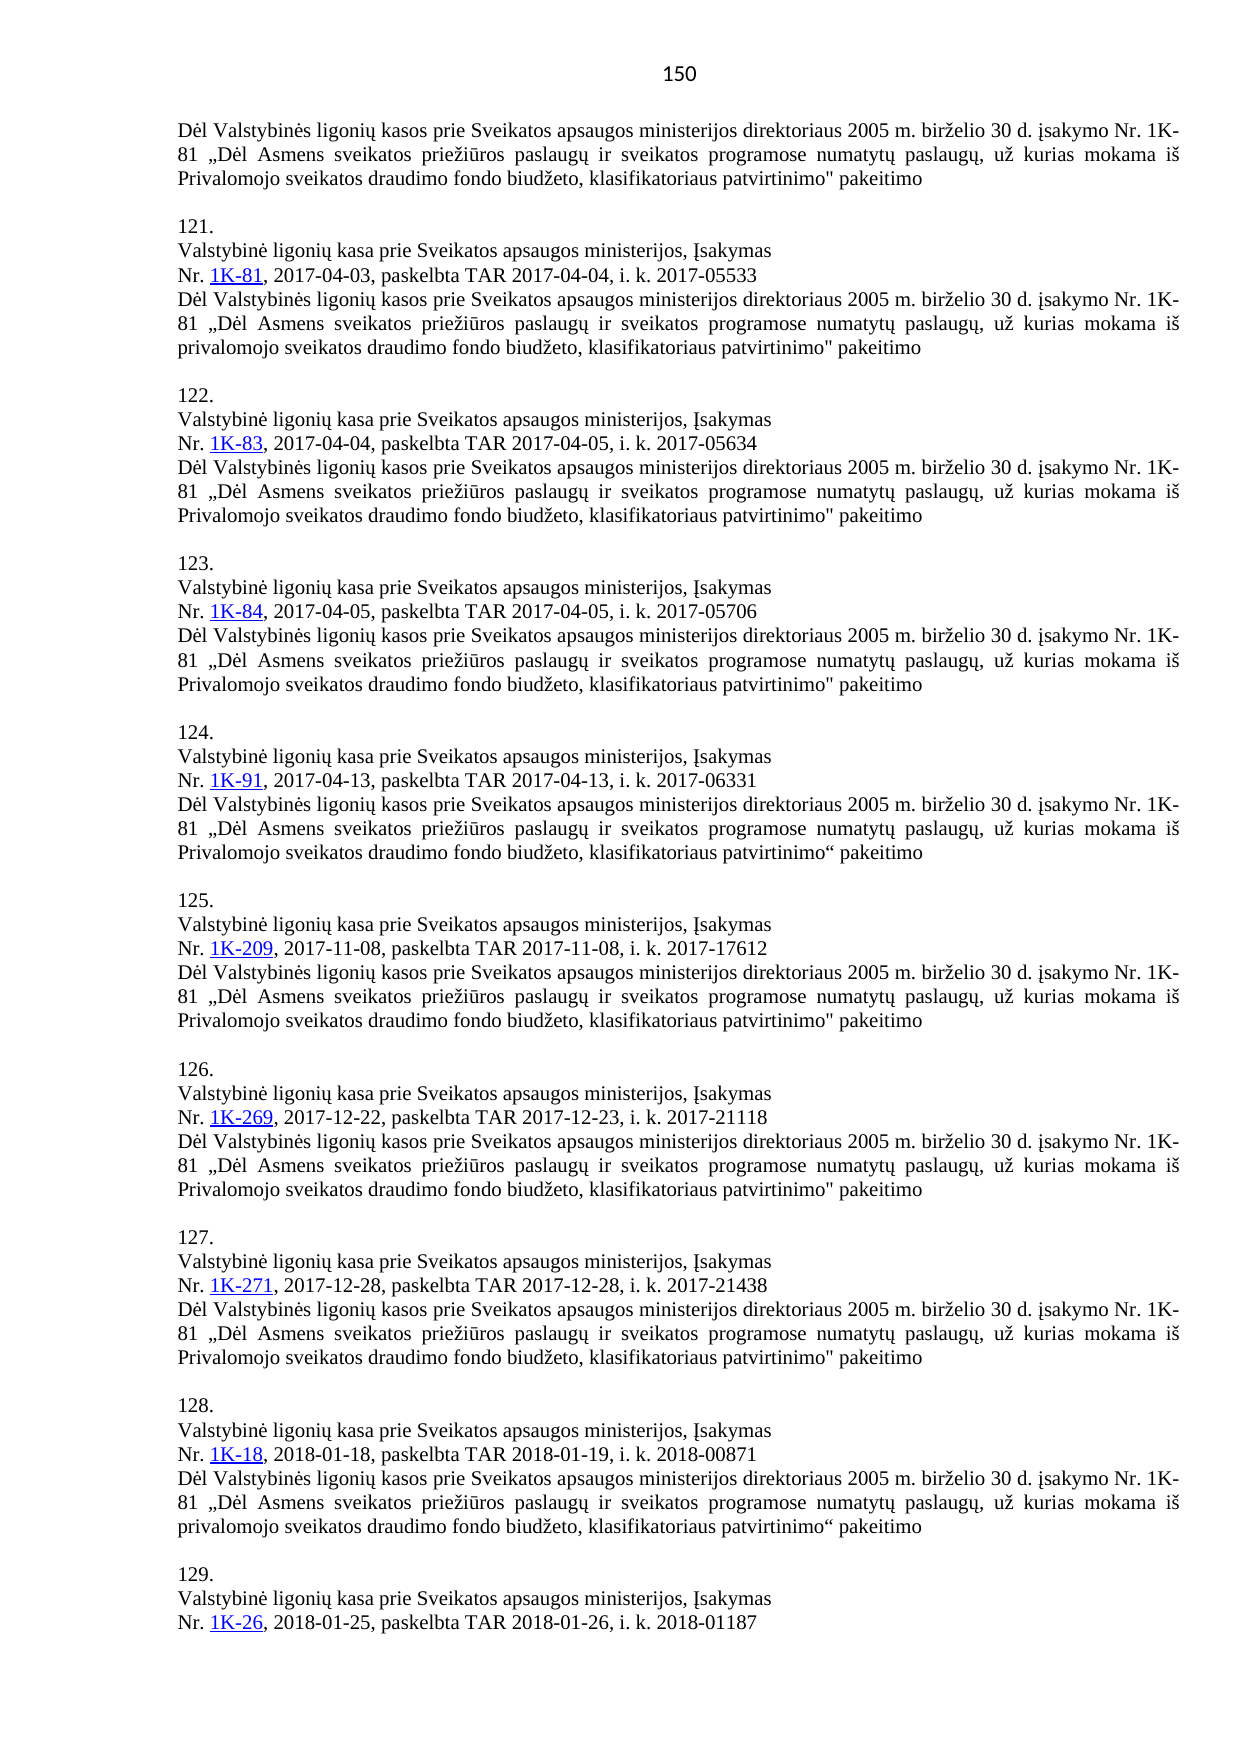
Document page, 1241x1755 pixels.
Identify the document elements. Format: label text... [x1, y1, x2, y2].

text Valstybinė ligonių kasa prie Sveikatos apsaugos ministerijos, Įsakymas [177, 575, 1181, 599]
text Nr. 1K-269, 2017-12-22, paskelbta TAR 2017-12-23, i. k. 2017-21118 [177, 1105, 1181, 1129]
text Dėl Valstybinės ligonių kasos prie Sveikatos apsaugos ministerijos direktoriaus 2005 m. birželio 30 d. įsakymo Nr. 1K-81 „Dėl Asmens sveikatos priežiūros paslaugų ir sveikatos programose numatytų paslaugų, už kurias mokama iš Privalomojo sveikatos draudimo fondo biudžeto, klasifikatoriaus patvirtinimo" pakeitimo [177, 960, 1181, 1032]
text Dėl Valstybinės ligonių kasos prie Sveikatos apsaugos ministerijos direktoriaus 2005 m. birželio 30 d. įsakymo Nr. 1K-81 „Dėl Asmens sveikatos priežiūros paslaugų ir sveikatos programose numatytų paslaugų, už kurias mokama iš privalomojo sveikatos draudimo fondo biudžeto, klasifikatoriaus patvirtinimo" pakeitimo [177, 287, 1181, 359]
text Dėl Valstybinės ligonių kasos prie Sveikatos apsaugos ministerijos direktoriaus 2005 m. birželio 30 d. įsakymo Nr. 1K-81 „Dėl Asmens sveikatos priežiūros paslaugų ir sveikatos programose numatytų paslaugų, už kurias mokama iš privalomojo sveikatos draudimo fondo biudžeto, klasifikatoriaus patvirtinimo“ pakeitimo [177, 1466, 1181, 1538]
text Dėl Valstybinės ligonių kasos prie Sveikatos apsaugos ministerijos direktoriaus 2005 m. birželio 30 d. įsakymo Nr. 1K-81 „Dėl Asmens sveikatos priežiūros paslaugų ir sveikatos programose numatytų paslaugų, už kurias mokama iš Privalomojo sveikatos draudimo fondo biudžeto, klasifikatoriaus patvirtinimo" pakeitimo [177, 1129, 1181, 1201]
text Nr. 1K-26, 2018-01-25, paskelbta TAR 2018-01-26, i. k. 2018-01187 [177, 1610, 1181, 1634]
text Valstybinė ligonių kasa prie Sveikatos apsaugos ministerijos, Įsakymas [177, 912, 1181, 936]
text Dėl Valstybinės ligonių kasos prie Sveikatos apsaugos ministerijos direktoriaus 2005 m. birželio 30 d. įsakymo Nr. 1K-81 „Dėl Asmens sveikatos priežiūros paslaugų ir sveikatos programose numatytų paslaugų, už kurias mokama iš Privalomojo sveikatos draudimo fondo biudžeto, klasifikatoriaus patvirtinimo" pakeitimo [177, 1297, 1181, 1369]
text Nr. 1K-91, 2017-04-13, paskelbta TAR 2017-04-13, i. k. 2017-06331 [177, 768, 1181, 792]
text Nr. 1K-83, 2017-04-04, paskelbta TAR 2017-04-05, i. k. 2017-05634 [177, 431, 1181, 455]
text Valstybinė ligonių kasa prie Sveikatos apsaugos ministerijos, Įsakymas [177, 1417, 1181, 1442]
text Valstybinė ligonių kasa prie Sveikatos apsaugos ministerijos, Įsakymas [177, 407, 1181, 431]
text Valstybinė ligonių kasa prie Sveikatos apsaugos ministerijos, Įsakymas [177, 1081, 1181, 1105]
text Dėl Valstybinės ligonių kasos prie Sveikatos apsaugos ministerijos direktoriaus 2005 m. birželio 30 d. įsakymo Nr. 1K-81 „Dėl Asmens sveikatos priežiūros paslaugų ir sveikatos programose numatytų paslaugų, už kurias mokama iš Privalomojo sveikatos draudimo fondo biudžeto, klasifikatoriaus patvirtinimo" pakeitimo [177, 118, 1181, 190]
text 121. [177, 214, 1181, 238]
text Valstybinė ligonių kasa prie Sveikatos apsaugos ministerijos, Įsakymas [177, 1249, 1181, 1273]
text Valstybinė ligonių kasa prie Sveikatos apsaugos ministerijos, Įsakymas [177, 744, 1181, 768]
text Valstybinė ligonių kasa prie Sveikatos apsaugos ministerijos, Įsakymas [177, 238, 1181, 262]
text 127. [177, 1225, 1181, 1249]
text 129. [177, 1562, 1181, 1586]
text Valstybinė ligonių kasa prie Sveikatos apsaugos ministerijos, Įsakymas [177, 1586, 1181, 1610]
text 123. [177, 551, 1181, 575]
text 126. [177, 1057, 1181, 1081]
text Dėl Valstybinės ligonių kasos prie Sveikatos apsaugos ministerijos direktoriaus 2005 m. birželio 30 d. įsakymo Nr. 1K-81 „Dėl Asmens sveikatos priežiūros paslaugų ir sveikatos programose numatytų paslaugų, už kurias mokama iš Privalomojo sveikatos draudimo fondo biudžeto, klasifikatoriaus patvirtinimo" pakeitimo [177, 455, 1181, 527]
text Dėl Valstybinės ligonių kasos prie Sveikatos apsaugos ministerijos direktoriaus 2005 m. birželio 30 d. įsakymo Nr. 1K-81 „Dėl Asmens sveikatos priežiūros paslaugų ir sveikatos programose numatytų paslaugų, už kurias mokama iš Privalomojo sveikatos draudimo fondo biudžeto, klasifikatoriaus patvirtinimo“ pakeitimo [177, 792, 1181, 864]
text Nr. 1K-84, 2017-04-05, paskelbta TAR 2017-04-05, i. k. 2017-05706 [177, 599, 1181, 623]
text Nr. 1K-81, 2017-04-03, paskelbta TAR 2017-04-04, i. k. 2017-05533 [177, 262, 1181, 287]
text 124. [177, 720, 1181, 744]
text 122. [177, 383, 1181, 407]
text Nr. 1K-209, 2017-11-08, paskelbta TAR 2017-11-08, i. k. 2017-17612 [177, 936, 1181, 960]
text Dėl Valstybinės ligonių kasos prie Sveikatos apsaugos ministerijos direktoriaus 2005 m. birželio 30 d. įsakymo Nr. 1K-81 „Dėl Asmens sveikatos priežiūros paslaugų ir sveikatos programose numatytų paslaugų, už kurias mokama iš Privalomojo sveikatos draudimo fondo biudžeto, klasifikatoriaus patvirtinimo" pakeitimo [177, 623, 1181, 696]
text 128. [177, 1393, 1181, 1417]
text Nr. 1K-18, 2018-01-18, paskelbta TAR 2018-01-19, i. k. 2018-00871 [177, 1442, 1181, 1466]
text Nr. 1K-271, 2017-12-28, paskelbta TAR 2017-12-28, i. k. 2017-21438 [177, 1273, 1181, 1297]
text 125. [177, 888, 1181, 912]
